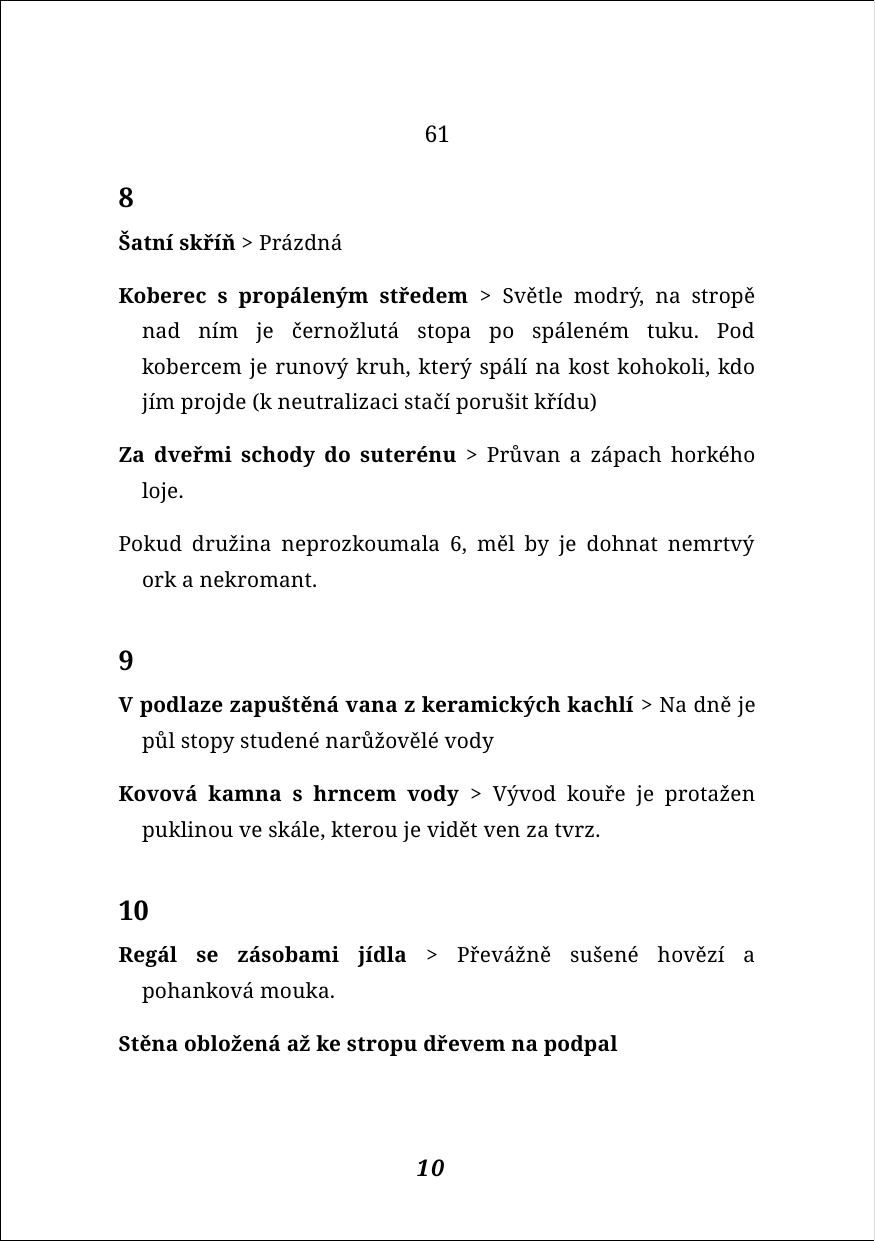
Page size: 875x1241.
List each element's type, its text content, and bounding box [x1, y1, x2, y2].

subtitle 8 [118, 179, 756, 216]
subtitle 9 [118, 642, 756, 679]
subtitle 10 [118, 892, 756, 928]
text Kovová kamna s hrncem vody > Vývod kouře je protažen puklinou ve skále, kterou je vidět ven za tvrz. [118, 779, 756, 843]
text Za dveřmi schody do suterénu > Průvan a zápach horkého loje. [118, 441, 756, 504]
text Koberec s propáleným středem > Světle modrý, na stropě nad ním je černožlutá stopa po spáleném tuku. Pod kobercem je runový kruh, který spálí na kost kohokoli, kdo jím projde (k neutralizaci stačí porušit křídu) [118, 281, 756, 416]
text Stěna obložená až ke stropu dřevem na podpal [118, 1029, 756, 1057]
text Pokud družina neprozkoumala 6, měl by je dohnat nemrtvý ork a nekromant. [118, 529, 756, 593]
text Šatní skříň > Prázdná [118, 228, 756, 256]
text V podlaze zapuštěná vana z keramických kachlí > Na dně je půl stopy studené narůžovělé vody [118, 690, 756, 754]
text Regál se zásobami jídla > Převážně sušené hovězí a pohanková mouka. [118, 940, 756, 1004]
